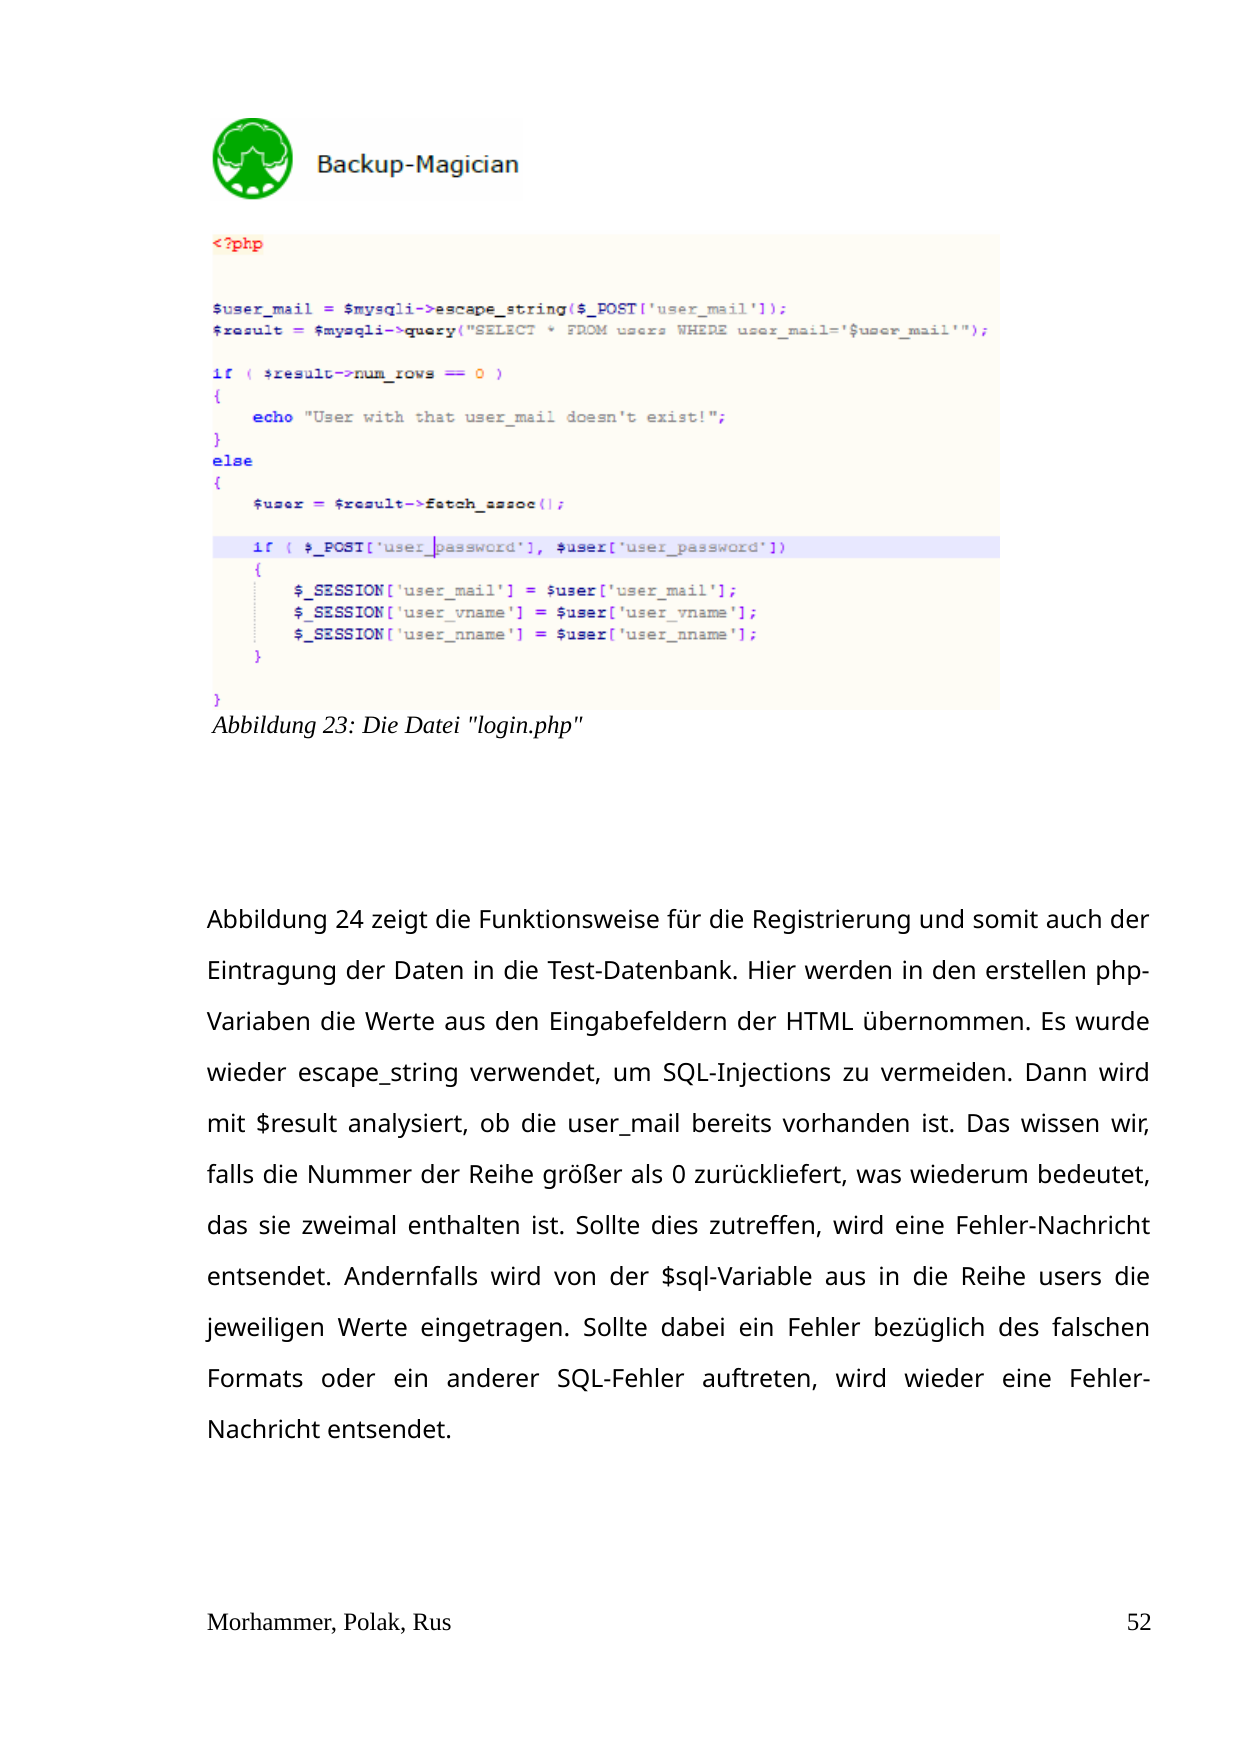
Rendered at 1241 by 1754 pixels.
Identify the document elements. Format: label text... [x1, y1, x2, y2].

text Abbildung 24 zeigt die Funktionsweise für die Registrierung und somit auch der Eintragung der Daten in die Test-Datenbank. Hier werden in den erstellen php-Variaben die Werte aus den Eingabefeldern der HTML übernommen. Es wurde wieder escape_string verwendet, um SQL-Injections zu vermeiden. Dann wird mit $result analysiert, ob die user_mail bereits vorhanden ist. Das wissen wir, falls die Nummer der Reihe größer als 0 zurückliefert, was wiederum bedeutet, das sie zweimal enthalten ist. Sollte dies zutreffen, wird eine Fehler-Nachricht entsendet. Andernfalls wird von der $sql-Variable aus in die Reihe users die jeweiligen Werte eingetragen. Sollte dabei ein Fehler bezüglich des falschen Formats oder ein anderer SQL-Fehler auftreten, wird wieder eine Fehler-Nachricht entsendet. [207, 902, 1152, 1446]
text Abbildung 23: Die Datei "login.php" [212, 710, 1000, 739]
picture [210, 118, 523, 201]
picture [212, 230, 1000, 710]
